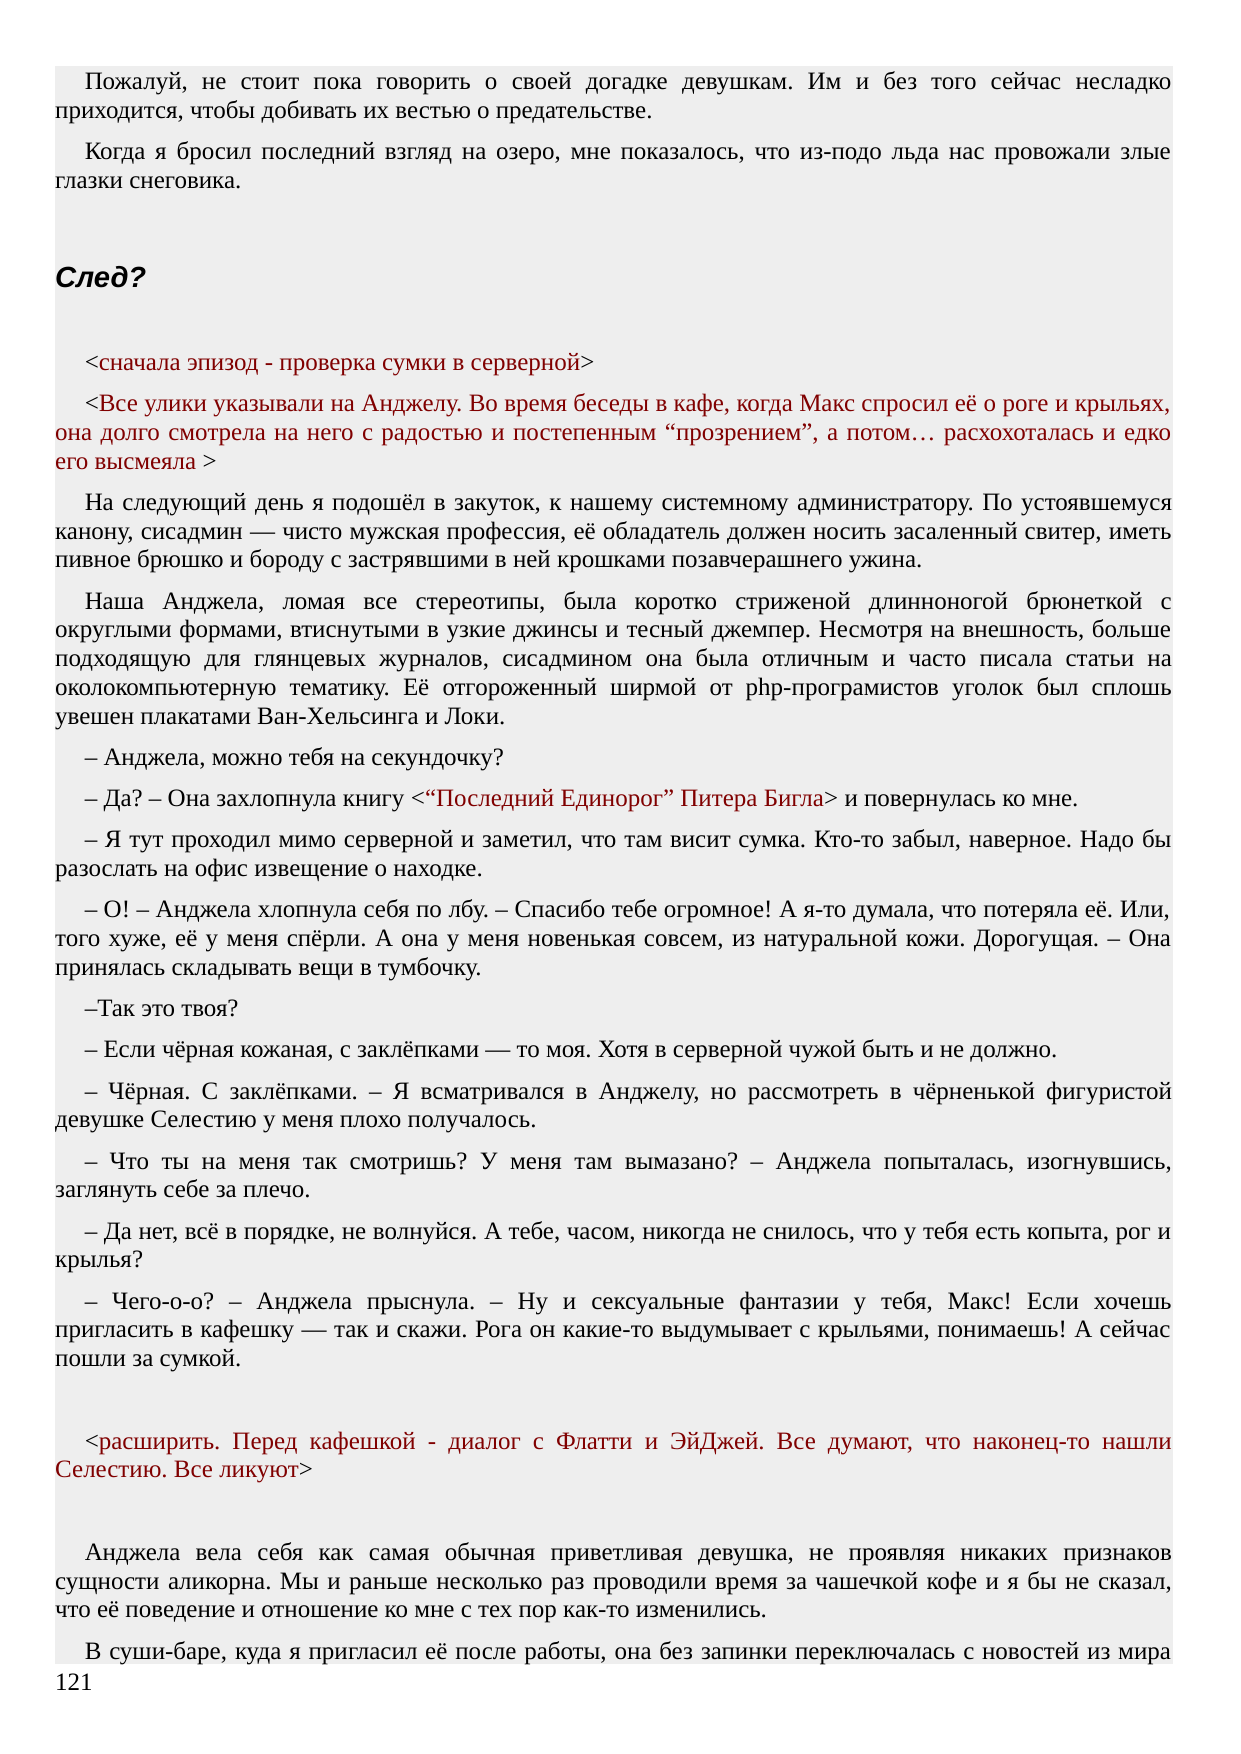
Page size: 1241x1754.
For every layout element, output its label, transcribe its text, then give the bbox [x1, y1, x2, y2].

text – Да? – Она захлопнула книгу <“Последний Единорог” Питера Бигла> и повернулась ко мне. [55, 783, 1173, 812]
text – Анджела, можно тебя на секундочку? [55, 742, 1173, 771]
text Пожалуй, не стоит пока говорить о своей догадке девушкам. Им и без того сейчас несладко приходится, чтобы добивать их вестью о предательстве. [55, 66, 1173, 123]
text <расширить. Перед кафешкой - диалог с Флатти и ЭйДжей. Все думают, что наконец-то нашли Селестию. Все ликуют> [55, 1426, 1173, 1483]
text Когда я бросил последний взгляд на озеро, мне показалось, что из-подо льда нас провожали злые глазки снеговика. [55, 136, 1173, 193]
text – Чего-о-о? – Анджела прыснула. – Ну и сексуальные фантазии у тебя, Макс! Если хочешь пригласить в кафешку — так и скажи. Рога он какие-то выдумывает с крыльями, понимаешь! А сейчас пошли за сумкой. [55, 1286, 1173, 1372]
text – Что ты на меня так смотришь? У меня там вымазано? – Анджела попыталась, изогнувшись, заглянуть себе за плечо. [55, 1146, 1173, 1203]
text Анджела вела себя как самая обычная приветливая девушка, не проявляя никаких признаков сущности аликорна. Мы и раньше несколько раз проводили время за чашечкой кофе и я бы не сказал, что её поведение и отношение ко мне с тех пор как-то изменились. [55, 1537, 1173, 1623]
text На следующий день я подошёл в закуток, к нашему системному администратору. По устоявшемуся канону, сисадмин — чисто мужская профессия, её обладатель должен носить засаленный свитер, иметь пивное брюшко и бороду с застрявшими в ней крошками позавчерашнего ужина. [55, 487, 1173, 573]
text – Я тут проходил мимо серверной и заметил, что там висит сумка. Кто-то забыл, наверное. Надо бы разослать на офис извещение о находке. [55, 824, 1173, 882]
subtitle След? [55, 260, 1173, 293]
text <Все улики указывали на Анджелу. Во время беседы в кафе, когда Макс спросил её о роге и крыльях, она долго смотрела на него с радостью и постепенным “прозрением”, а потом… расхохоталась и едко его высмеяла > [55, 388, 1173, 474]
text –Так это твоя? [55, 993, 1173, 1022]
text Наша Анджела, ломая все стереотипы, была коротко стриженой длинноногой брюнеткой с округлыми формами, втиснутыми в узкие джинсы и тесный джемпер. Несмотря на внешность, больше подходящую для глянцевых журналов, сисадмином она была отличным и часто писала статьи на околокомпьютерную тематику. Её отгороженный ширмой от php-програмистов уголок был сплошь увешен плакатами Ван-Хельсинга и Локи. [55, 586, 1173, 729]
text – О! – Анджела хлопнула себя по лбу. – Спасибо тебе огромное! А я-то думала, что потеряла её. Или, того хуже, её у меня спёрли. А она у меня новенькая совсем, из натуральной кожи. Дорогущая. – Она принялась складывать вещи в тумбочку. [55, 894, 1173, 981]
text – Да нет, всё в порядке, не волнуйся. А тебе, часом, никогда не снилось, что у тебя есть копыта, рог и крылья? [55, 1216, 1173, 1273]
text <сначала эпизод - проверка сумки в серверной> [55, 347, 1173, 376]
text – Если чёрная кожаная, с заклёпками — то моя. Хотя в серверной чужой быть и не должно. [55, 1034, 1173, 1063]
text – Чёрная. С заклёпками. – Я всматривался в Анджелу, но рассмотреть в чёрненькой фигуристой девушке Селестию у меня плохо получалось. [55, 1076, 1173, 1133]
text В суши-баре, куда я пригласил её после работы, она без запинки переключалась с новостей из мира [55, 1636, 1173, 1664]
